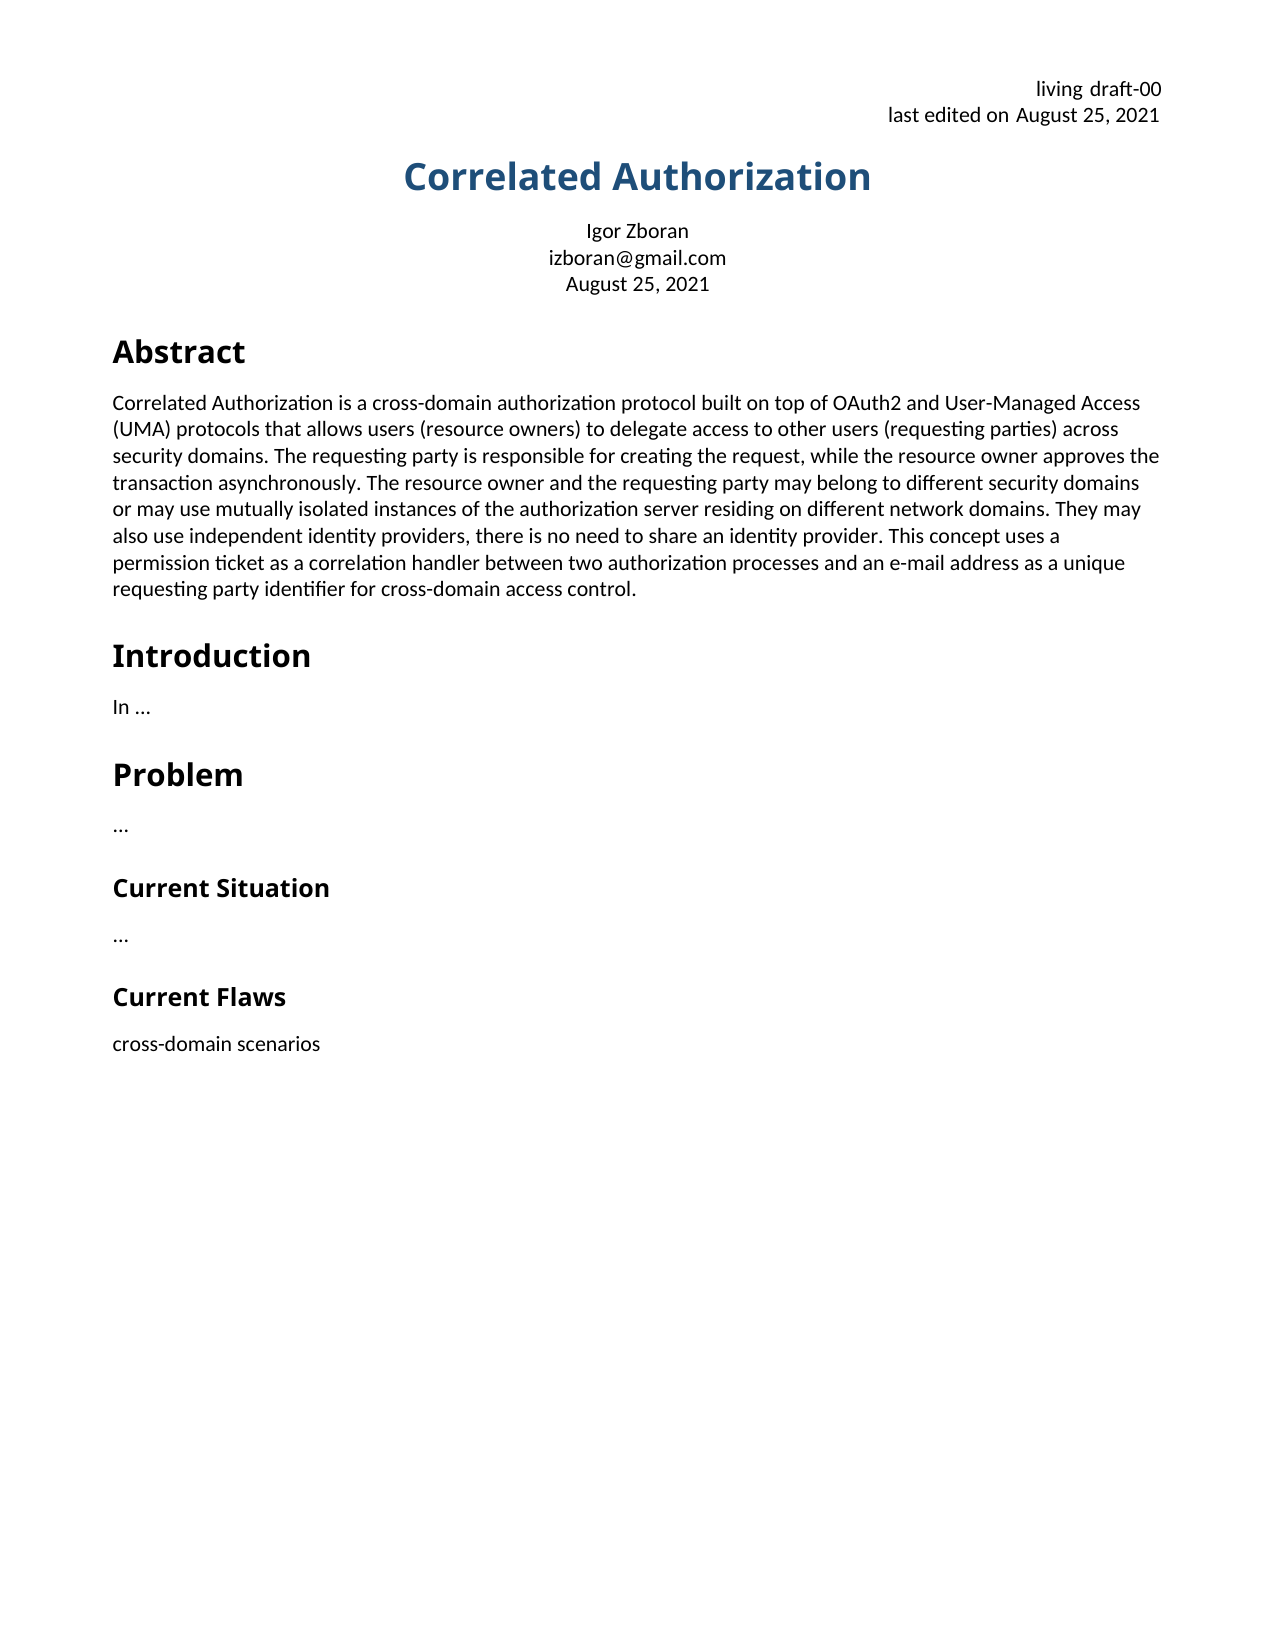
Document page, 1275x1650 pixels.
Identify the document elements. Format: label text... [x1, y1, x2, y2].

text izboran@gmail.com [112, 244, 1162, 271]
text Introduction [112, 634, 1162, 677]
text In ... [112, 693, 1162, 720]
text Current Situation [112, 871, 1162, 904]
text ... [112, 811, 1162, 838]
text Problem [112, 752, 1162, 795]
text Igor Zboran [112, 217, 1162, 244]
text Correlated Authorization is a cross-domain authorization protocol built on top of OAuth2 and User-Managed Access (UMA) protocols that allows users (resource owners) to delegate access to other users (requesting parties) across security domains. The requesting party is responsible for creating the request, while the resource owner approves the transaction asynchronously. The resource owner and the requesting party may belong to different security domains or may use mutually isolated instances of the authorization server residing on different network domains. They may also use independent identity providers, there is no need to share an identity provider. This concept uses a permission ticket as a correlation handler between two authorization processes and an e-mail address as a unique requesting party identifier for cross-domain access control. [112, 389, 1162, 602]
text Correlated Authorization [112, 150, 1162, 201]
text August 25, 2021 [112, 271, 1162, 297]
text Abstract [112, 330, 1162, 372]
text cross-domain scenarios [112, 1030, 1162, 1057]
text ... [112, 921, 1162, 947]
text Current Flaws [112, 980, 1162, 1014]
